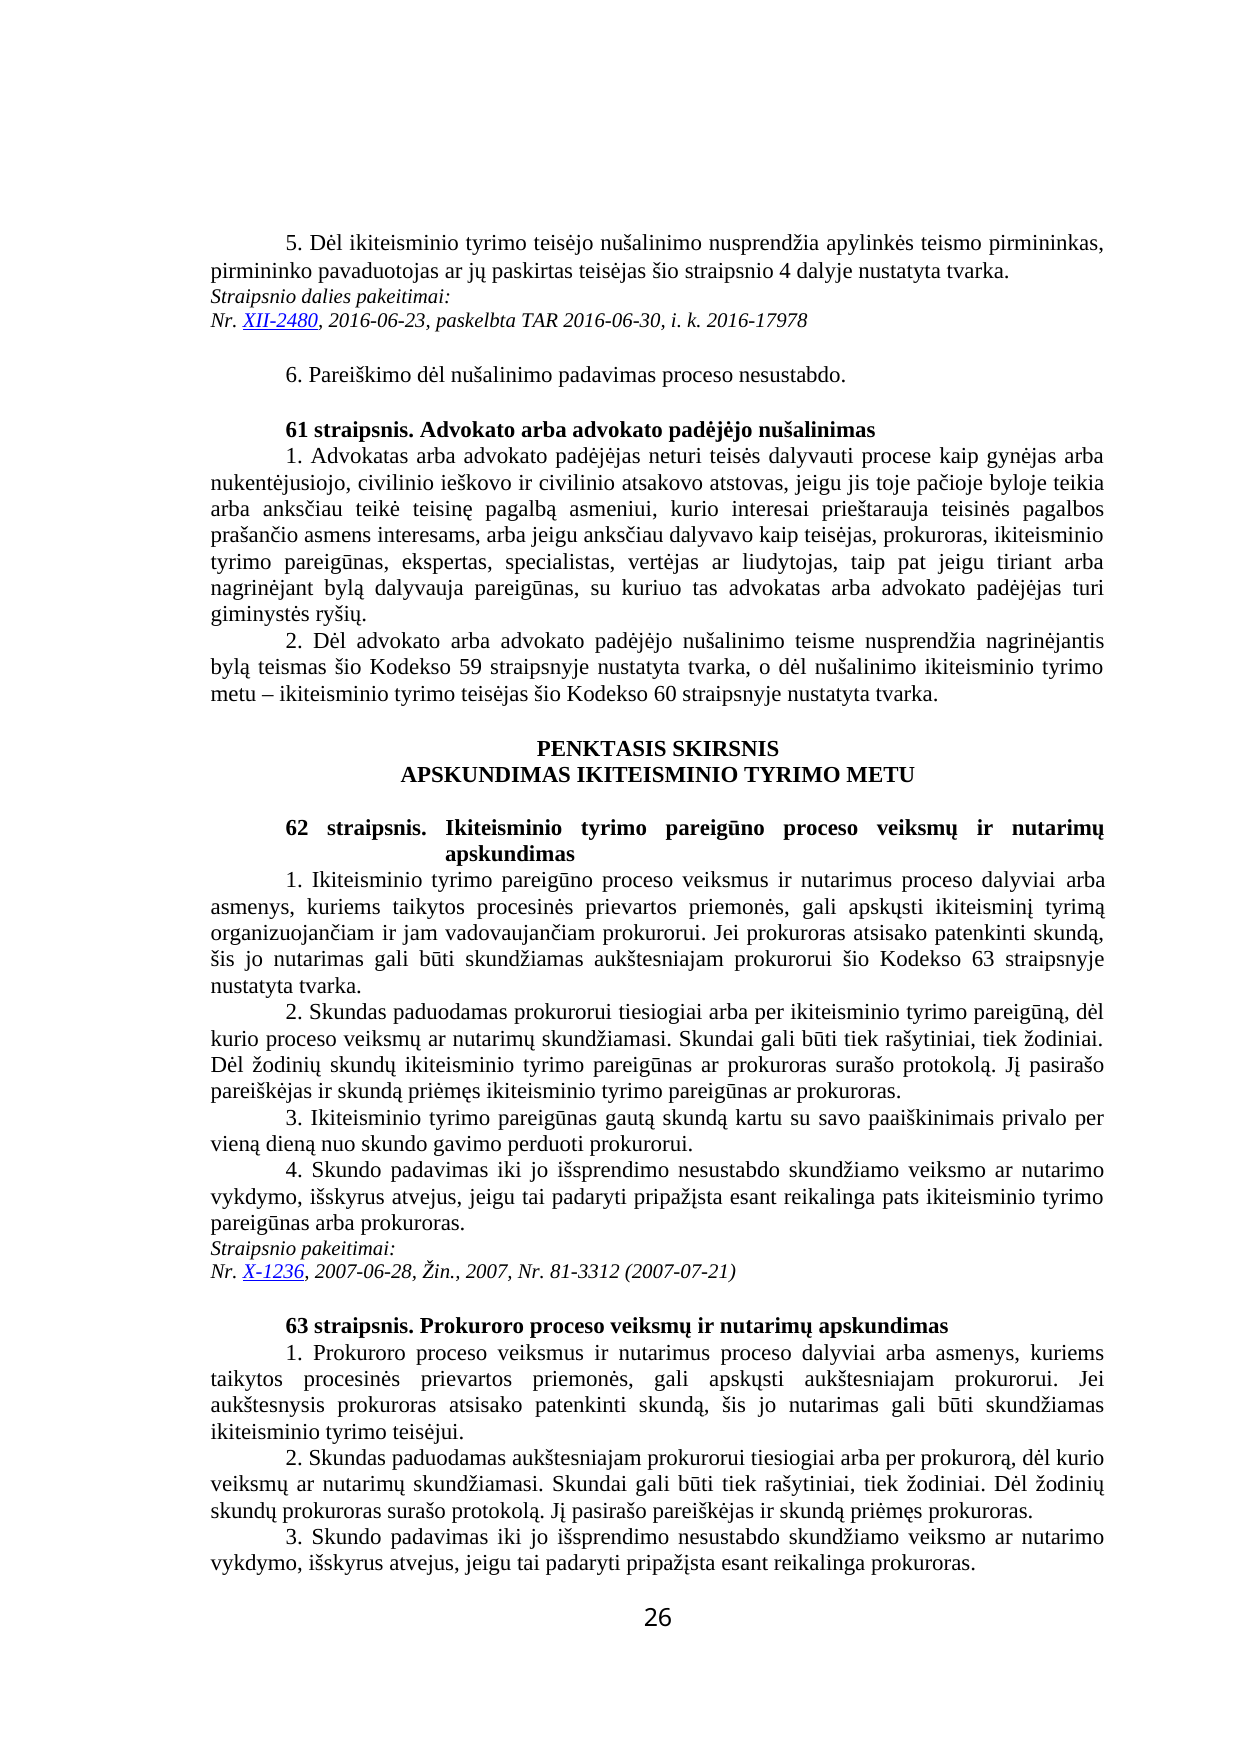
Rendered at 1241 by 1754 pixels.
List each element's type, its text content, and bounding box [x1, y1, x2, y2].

text 1. Advokatas arba advokato padėjėjas neturi teisės dalyvauti procese kaip gynėjas arba nukentėjusiojo, civilinio ieškovo ir civilinio atsakovo atstovas, jeigu jis toje pačioje byloje teikia arba anksčiau teikė teisinę pagalbą asmeniui, kurio interesai prieštarauja teisinės pagalbos prašančio asmens interesams, arba jeigu anksčiau dalyvavo kaip teisėjas, prokuroras, ikiteisminio tyrimo pareigūnas, ekspertas, specialistas, vertėjas ar liudytojas, taip pat jeigu tiriant arba nagrinėjant bylą dalyvauja pareigūnas, su kuriuo tas advokatas arba advokato padėjėjas turi giminystės ryšių. [210, 442, 1105, 627]
text 6. Pareiškimo dėl nušalinimo padavimas proceso nesustabdo. [210, 361, 1105, 387]
text PENKTASIS SKIRSNIS [210, 735, 1105, 761]
text 1. Prokuroro proceso veiksmus ir nutarimus proceso dalyviai arba asmenys, kuriems taikytos procesinės prievartos priemonės, gali apskųsti aukštesniajam prokurorui. Jei aukštesnysis prokuroras atsisako patenkinti skundą, šis jo nutarimas gali būti skundžiamas ikiteisminio tyrimo teisėjui. [210, 1339, 1105, 1444]
text Straipsnio pakeitimai: [210, 1235, 1105, 1259]
text 61 straipsnis. Advokato arba advokato padėjėjo nušalinimas [210, 416, 1105, 442]
text Straipsnio dalies pakeitimai: [210, 284, 1105, 308]
text 1. Ikiteisminio tyrimo pareigūno proceso veiksmus ir nutarimus proceso dalyviai arba asmenys, kuriems taikytos procesinės prievartos priemonės, gali apskųsti ikiteisminį tyrimą organizuojančiam ir jam vadovaujančiam prokurorui. Jei prokuroras atsisako patenkinti skundą, šis jo nutarimas gali būti skundžiamas aukštesniajam prokurorui šio Kodekso 63 straipsnyje nustatyta tvarka. [210, 866, 1105, 998]
text 5. Dėl ikiteisminio tyrimo teisėjo nušalinimo nusprendžia apylinkės teismo pirmininkas, pirmininko pavaduotojas ar jų paskirtas teisėjas šio straipsnio 4 dalyje nustatyta tvarka. [210, 229, 1105, 284]
text 4. Skundo padavimas iki jo išsprendimo nesustabdo skundžiamo veiksmo ar nutarimo vykdymo, išskyrus atvejus, jeigu tai padaryti pripažįsta esant reikalinga pats ikiteisminio tyrimo pareigūnas arba prokuroras. [210, 1156, 1105, 1235]
text Apskundimas ikiteisminio tyrimo metu [210, 761, 1105, 787]
text 3. Skundo padavimas iki jo išsprendimo nesustabdo skundžiamo veiksmo ar nutarimo vykdymo, išskyrus atvejus, jeigu tai padaryti pripažįsta esant reikalinga prokuroras. [210, 1523, 1105, 1576]
text 62 straipsnis. Ikiteisminio tyrimo pareigūno proceso veiksmų ir nutarimų apskundimas [285, 814, 1105, 866]
text 3. Ikiteisminio tyrimo pareigūnas gautą skundą kartu su savo paaiškinimais privalo per vieną dieną nuo skundo gavimo perduoti prokurorui. [210, 1104, 1105, 1156]
text Nr. X-1236, 2007-06-28, Žin., 2007, Nr. 81-3312 (2007-07-21) [210, 1259, 1105, 1283]
text Nr. XII-2480, 2016-06-23, paskelbta TAR 2016-06-30, i. k. 2016-17978 [210, 308, 1105, 332]
text 2. Dėl advokato arba advokato padėjėjo nušalinimo teisme nusprendžia nagrinėjantis bylą teismas šio Kodekso 59 straipsnyje nustatyta tvarka, o dėl nušalinimo ikiteisminio tyrimo metu – ikiteisminio tyrimo teisėjas šio Kodekso 60 straipsnyje nustatyta tvarka. [210, 627, 1105, 706]
text 2. Skundas paduodamas aukštesniajam prokurorui tiesiogiai arba per prokurorą, dėl kurio veiksmų ar nutarimų skundžiamasi. Skundai gali būti tiek rašytiniai, tiek žodiniai. Dėl žodinių skundų prokuroras surašo protokolą. Jį pasirašo pareiškėjas ir skundą priėmęs prokuroras. [210, 1444, 1105, 1523]
text 63 straipsnis. Prokuroro proceso veiksmų ir nutarimų apskundimas [210, 1312, 1105, 1339]
text 2. Skundas paduodamas prokurorui tiesiogiai arba per ikiteisminio tyrimo pareigūną, dėl kurio proceso veiksmų ar nutarimų skundžiamasi. Skundai gali būti tiek rašytiniai, tiek žodiniai. Dėl žodinių skundų ikiteisminio tyrimo pareigūnas ar prokuroras surašo protokolą. Jį pasirašo pareiškėjas ir skundą priėmęs ikiteisminio tyrimo pareigūnas ar prokuroras. [210, 998, 1105, 1104]
